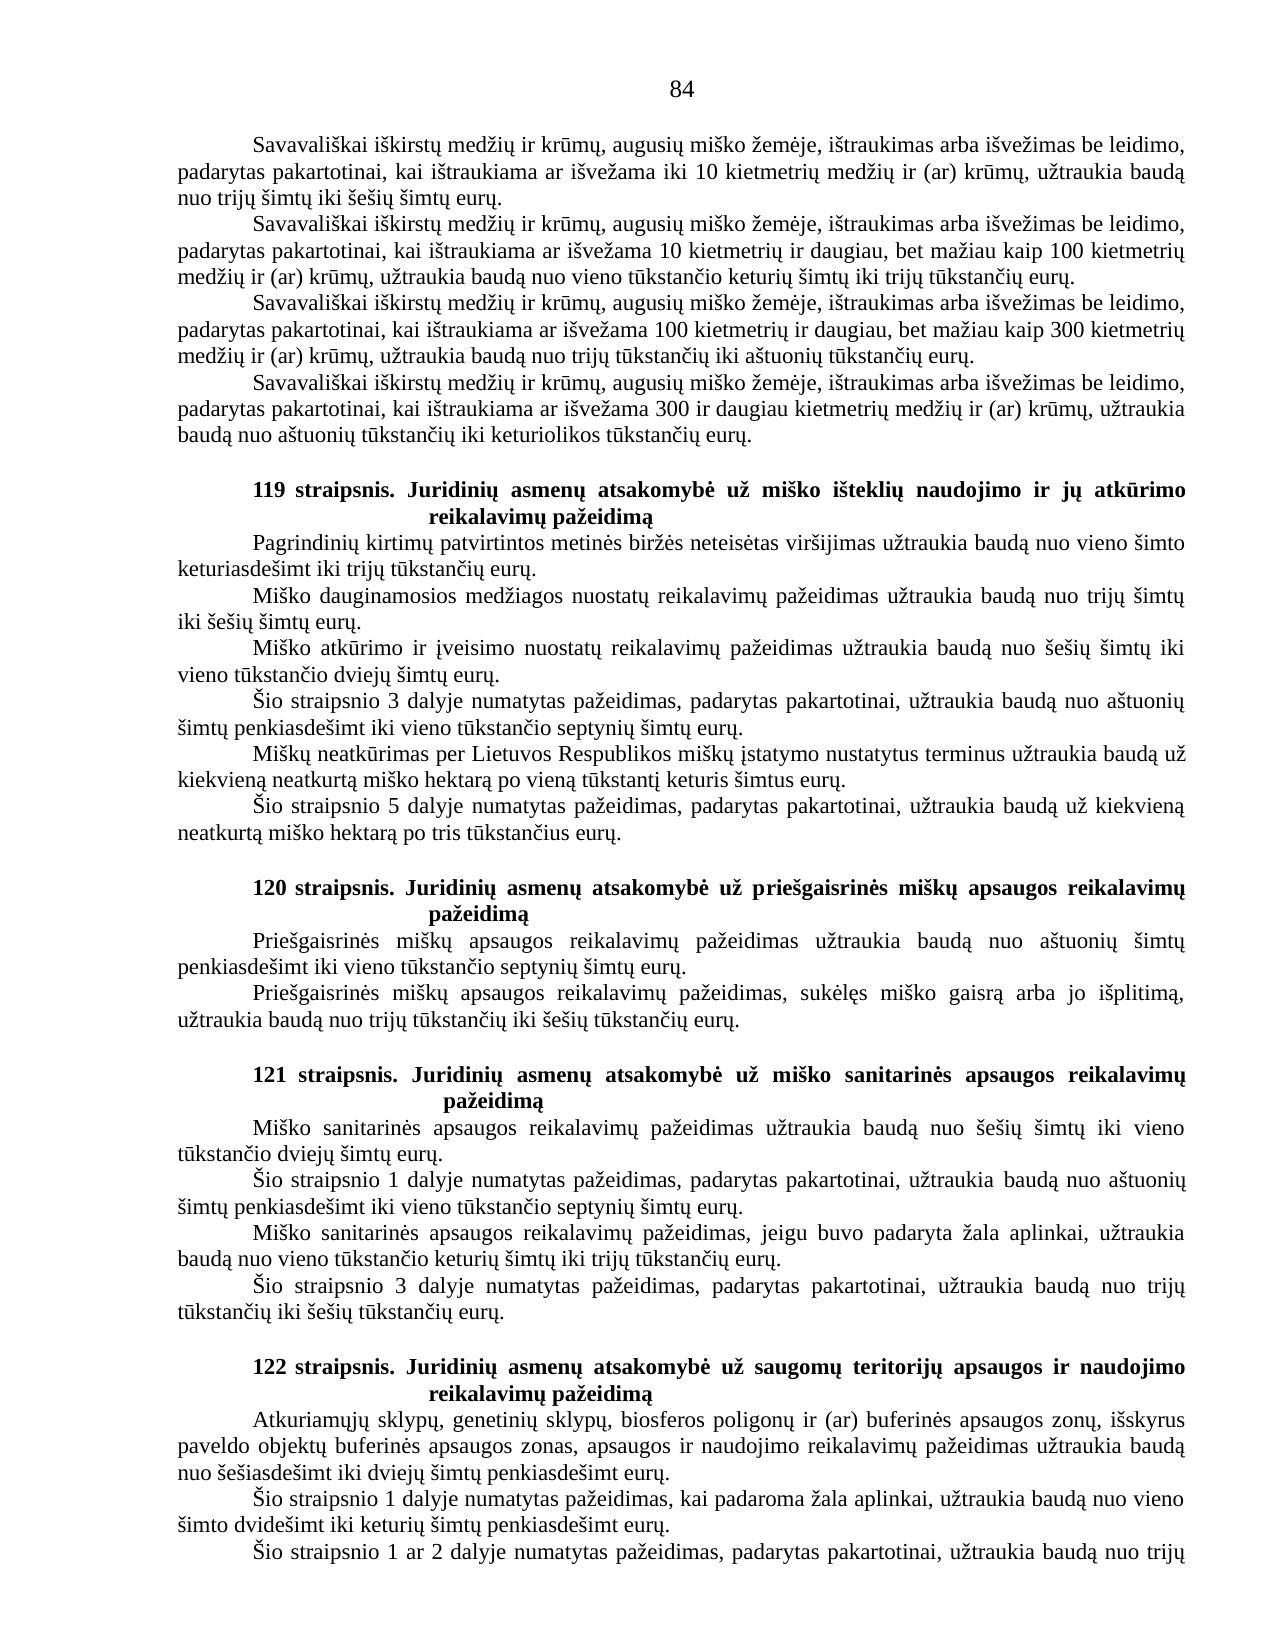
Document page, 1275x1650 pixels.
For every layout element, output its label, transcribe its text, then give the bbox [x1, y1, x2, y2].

text Savavališkai iškirstų medžių ir krūmų, augusių miško žemėje, ištraukimas arba išvežimas be leidimo, padarytas pakartotinai, kai ištraukiama ar išvežama iki 10 kietmetrių medžių ir (ar) krūmų, užtraukia baudą nuo trijų šimtų iki šešių šimtų eurų. [177, 131, 1186, 210]
text 122 straipsnis. Juridinių asmenų atsakomybė už saugomų teritorijų apsaugos ir naudojimo reikalavimų pažeidimą [252, 1353, 1186, 1406]
text Šio straipsnio 1 dalyje numatytas pažeidimas, padarytas pakartotinai, užtraukia baudą nuo aštuonių šimtų penkiasdešimt iki vieno tūkstančio septynių šimtų eurų. [177, 1166, 1186, 1219]
text Miškų neatkūrimas per Lietuvos Respublikos miškų įstatymo nustatytus terminus užtraukia baudą už kiekvieną neatkurtą miško hektarą po vieną tūkstantį keturis šimtus eurų. [177, 740, 1186, 793]
text Savavališkai iškirstų medžių ir krūmų, augusių miško žemėje, ištraukimas arba išvežimas be leidimo, padarytas pakartotinai, kai ištraukiama ar išvežama 300 ir daugiau kietmetrių medžių ir (ar) krūmų, užtraukia baudą nuo aštuonių tūkstančių iki keturiolikos tūkstančių eurų. [177, 368, 1186, 448]
text Savavališkai iškirstų medžių ir krūmų, augusių miško žemėje, ištraukimas arba išvežimas be leidimo, padarytas pakartotinai, kai ištraukiama ar išvežama 10 kietmetrių ir daugiau, bet mažiau kaip 100 kietmetrių medžių ir (ar) krūmų, užtraukia baudą nuo vieno tūkstančio keturių šimtų iki trijų tūkstančių eurų. [177, 210, 1186, 289]
text 120 straipsnis. Juridinių asmenų atsakomybė už priešgaisrinės miškų apsaugos reikalavimų pažeidimą [252, 874, 1186, 927]
text Šio straipsnio 1 ar 2 dalyje numatytas pažeidimas, padarytas pakartotinai, užtraukia baudą nuo trijų [177, 1538, 1186, 1564]
text Miško sanitarinės apsaugos reikalavimų pažeidimas, jeigu buvo padaryta žala aplinkai, užtraukia baudą nuo vieno tūkstančio keturių šimtų iki trijų tūkstančių eurų. [177, 1219, 1186, 1272]
text Miško sanitarinės apsaugos reikalavimų pažeidimas užtraukia baudą nuo šešių šimtų iki vieno tūkstančio dviejų šimtų eurų. [177, 1114, 1186, 1166]
text Šio straipsnio 3 dalyje numatytas pažeidimas, padarytas pakartotinai, užtraukia baudą nuo aštuonių šimtų penkiasdešimt iki vieno tūkstančio septynių šimtų eurų. [177, 687, 1186, 740]
text Savavališkai iškirstų medžių ir krūmų, augusių miško žemėje, ištraukimas arba išvežimas be leidimo, padarytas pakartotinai, kai ištraukiama ar išvežama 100 kietmetrių ir daugiau, bet mažiau kaip 300 kietmetrių medžių ir (ar) krūmų, užtraukia baudą nuo trijų tūkstančių iki aštuonių tūkstančių eurų. [177, 289, 1186, 368]
text Šio straipsnio 3 dalyje numatytas pažeidimas, padarytas pakartotinai, užtraukia baudą nuo trijų tūkstančių iki šešių tūkstančių eurų. [177, 1272, 1186, 1324]
text Pagrindinių kirtimų patvirtintos metinės biržės neteisėtas viršijimas užtraukia baudą nuo vieno šimto keturiasdešimt iki trijų tūkstančių eurų. [177, 529, 1186, 582]
text Atkuriamųjų sklypų, genetinių sklypų, biosferos poligonų ir (ar) buferinės apsaugos zonų, išskyrus paveldo objektų buferinės apsaugos zonas, apsaugos ir naudojimo reikalavimų pažeidimas užtraukia baudą nuo šešiasdešimt iki dviejų šimtų penkiasdešimt eurų. [177, 1406, 1186, 1485]
text Šio straipsnio 1 dalyje numatytas pažeidimas, kai padaroma žala aplinkai, užtraukia baudą nuo vieno šimto dvidešimt iki keturių šimtų penkiasdešimt eurų. [177, 1485, 1186, 1538]
text 121 straipsnis. Juridinių asmenų atsakomybė už miško sanitarinės apsaugos reikalavimų pažeidimą [252, 1061, 1186, 1114]
text Priešgaisrinės miškų apsaugos reikalavimų pažeidimas užtraukia baudą nuo aštuonių šimtų penkiasdešimt iki vieno tūkstančio septynių šimtų eurų. [177, 927, 1186, 979]
text Priešgaisrinės miškų apsaugos reikalavimų pažeidimas, sukėlęs miško gaisrą arba jo išplitimą, užtraukia baudą nuo trijų tūkstančių iki šešių tūkstančių eurų. [177, 979, 1186, 1032]
text 119 straipsnis. Juridinių asmenų atsakomybė už miško išteklių naudojimo ir jų atkūrimo reikalavimų pažeidimą [252, 476, 1186, 529]
text Miško dauginamosios medžiagos nuostatų reikalavimų pažeidimas užtraukia baudą nuo trijų šimtų iki šešių šimtų eurų. [177, 582, 1186, 634]
text Šio straipsnio 5 dalyje numatytas pažeidimas, padarytas pakartotinai, užtraukia baudą už kiekvieną neatkurtą miško hektarą po tris tūkstančius eurų. [177, 793, 1186, 845]
text Miško atkūrimo ir įveisimo nuostatų reikalavimų pažeidimas užtraukia baudą nuo šešių šimtų iki vieno tūkstančio dviejų šimtų eurų. [177, 634, 1186, 687]
